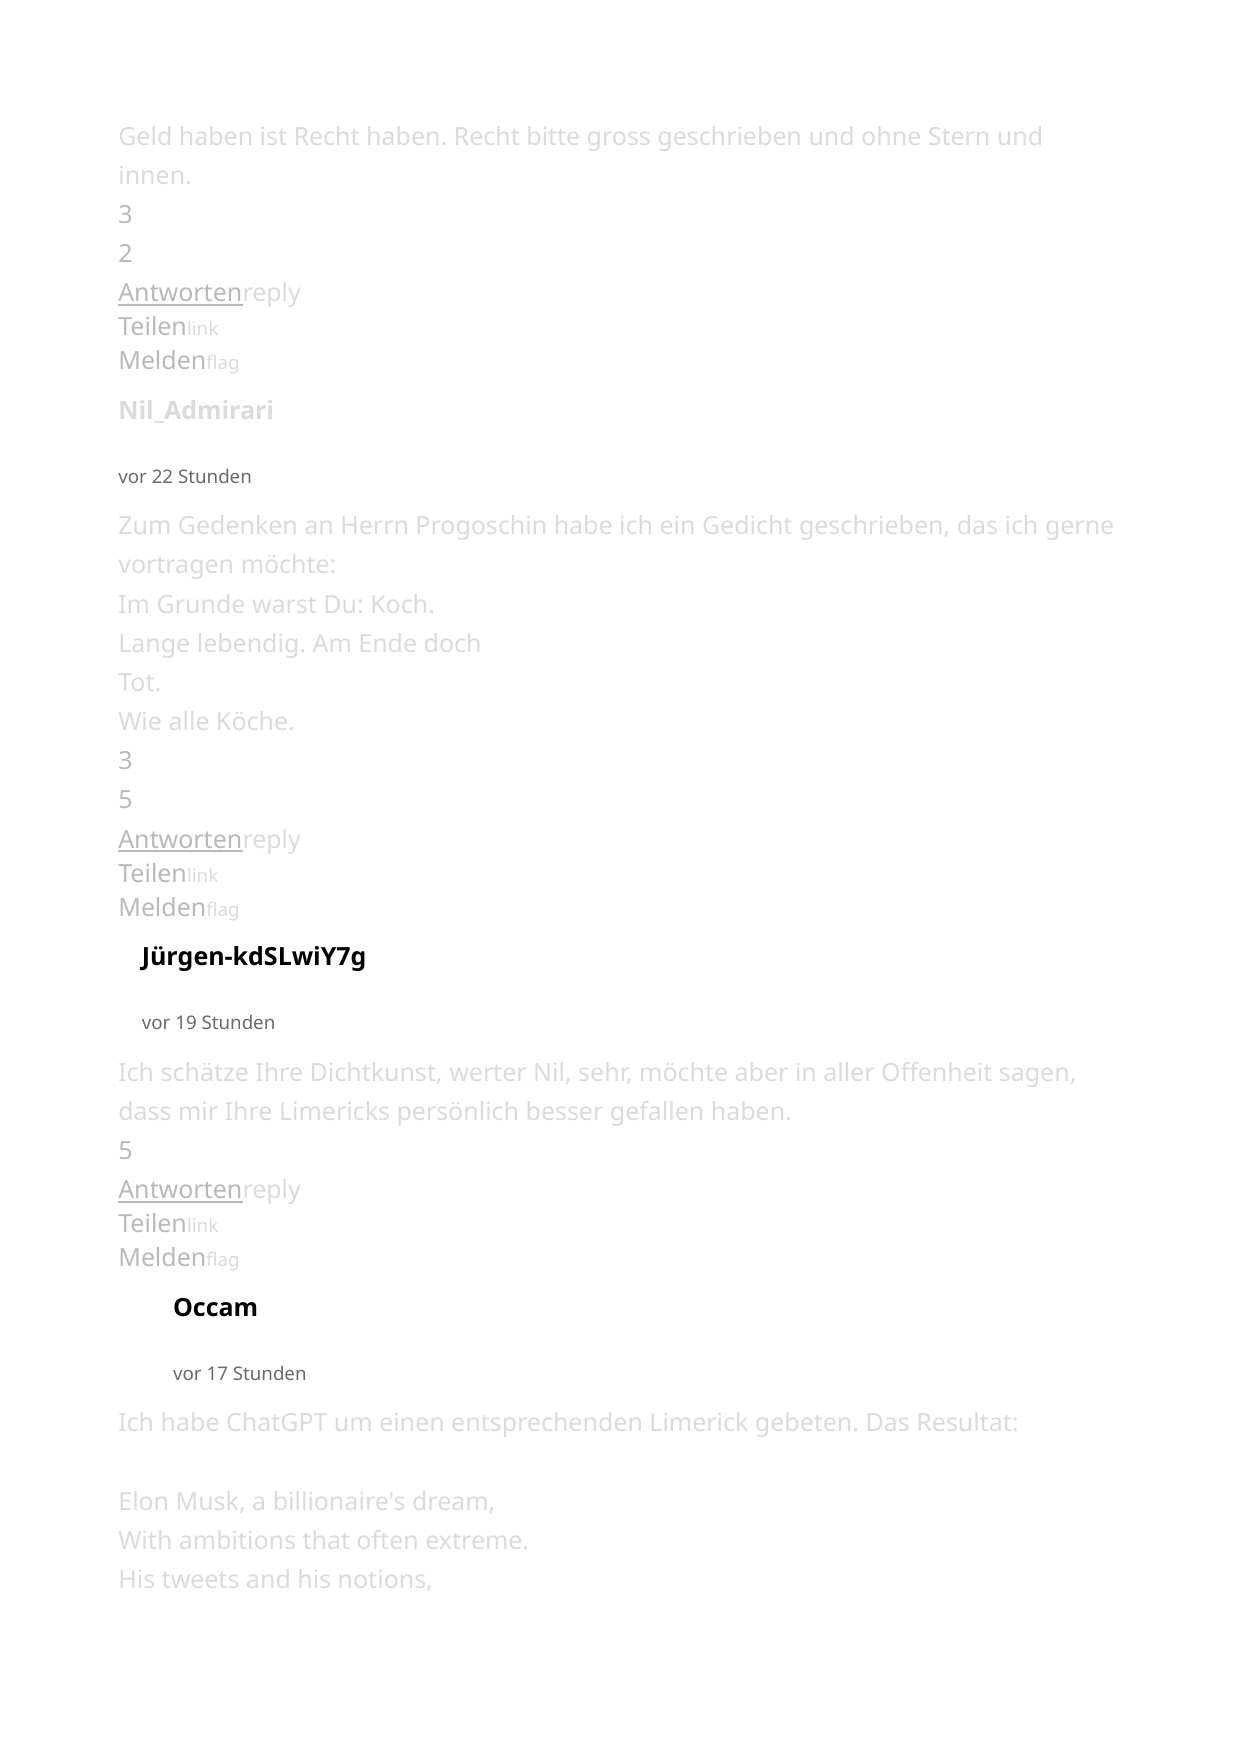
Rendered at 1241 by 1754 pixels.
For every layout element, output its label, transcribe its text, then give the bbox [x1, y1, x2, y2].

text vor 17 Stunden [173, 1360, 1117, 1386]
text Meldenflag [118, 343, 1122, 377]
text Occam [173, 1290, 1114, 1324]
text Teilenlink [118, 1206, 1122, 1240]
text Meldenflag [118, 889, 1122, 923]
text 5 [118, 1133, 1122, 1167]
text Antwortenreply [118, 275, 1122, 309]
text Geld haben ist Recht haben. Recht bitte gross geschrieben und ohne Stern und innen. [118, 118, 1122, 191]
text Antwortenreply [118, 1172, 1122, 1206]
text vor 22 Stunden [118, 463, 1117, 488]
text vor 19 Stunden [142, 1009, 1117, 1035]
text Jürgen-kdSLwiY7g [142, 939, 1114, 973]
text Meldenflag [118, 1240, 1122, 1274]
text Nil_Admirari [118, 393, 1114, 427]
text Zum Gedenken an Herrn Progoschin habe ich ein Gedicht geschrieben, das ich gerne vortragen möchte: Im Grunde warst Du: Koch. Lange lebendig. Am Ende doch Tot. Wie alle Köche. [118, 508, 1122, 738]
text 2 [118, 236, 1122, 270]
text Antwortenreply [118, 821, 1122, 855]
text Teilenlink [118, 309, 1122, 343]
text Ich habe ChatGPT um einen entsprechenden Limerick gebeten. Das Resultat: Elon Musk, a billionaire's dream, With ambitions that often extreme. His tweets and his notions, [118, 1405, 1122, 1596]
text Ich schätze Ihre Dichtkunst, werter Nil, sehr, möchte aber in aller Offenheit sagen, dass mir Ihre Limericks persönlich besser gefallen haben. [118, 1054, 1122, 1128]
text Teilenlink [118, 855, 1122, 889]
text 3 [118, 196, 1122, 231]
text 5 [118, 782, 1122, 816]
text 3 [118, 743, 1122, 777]
